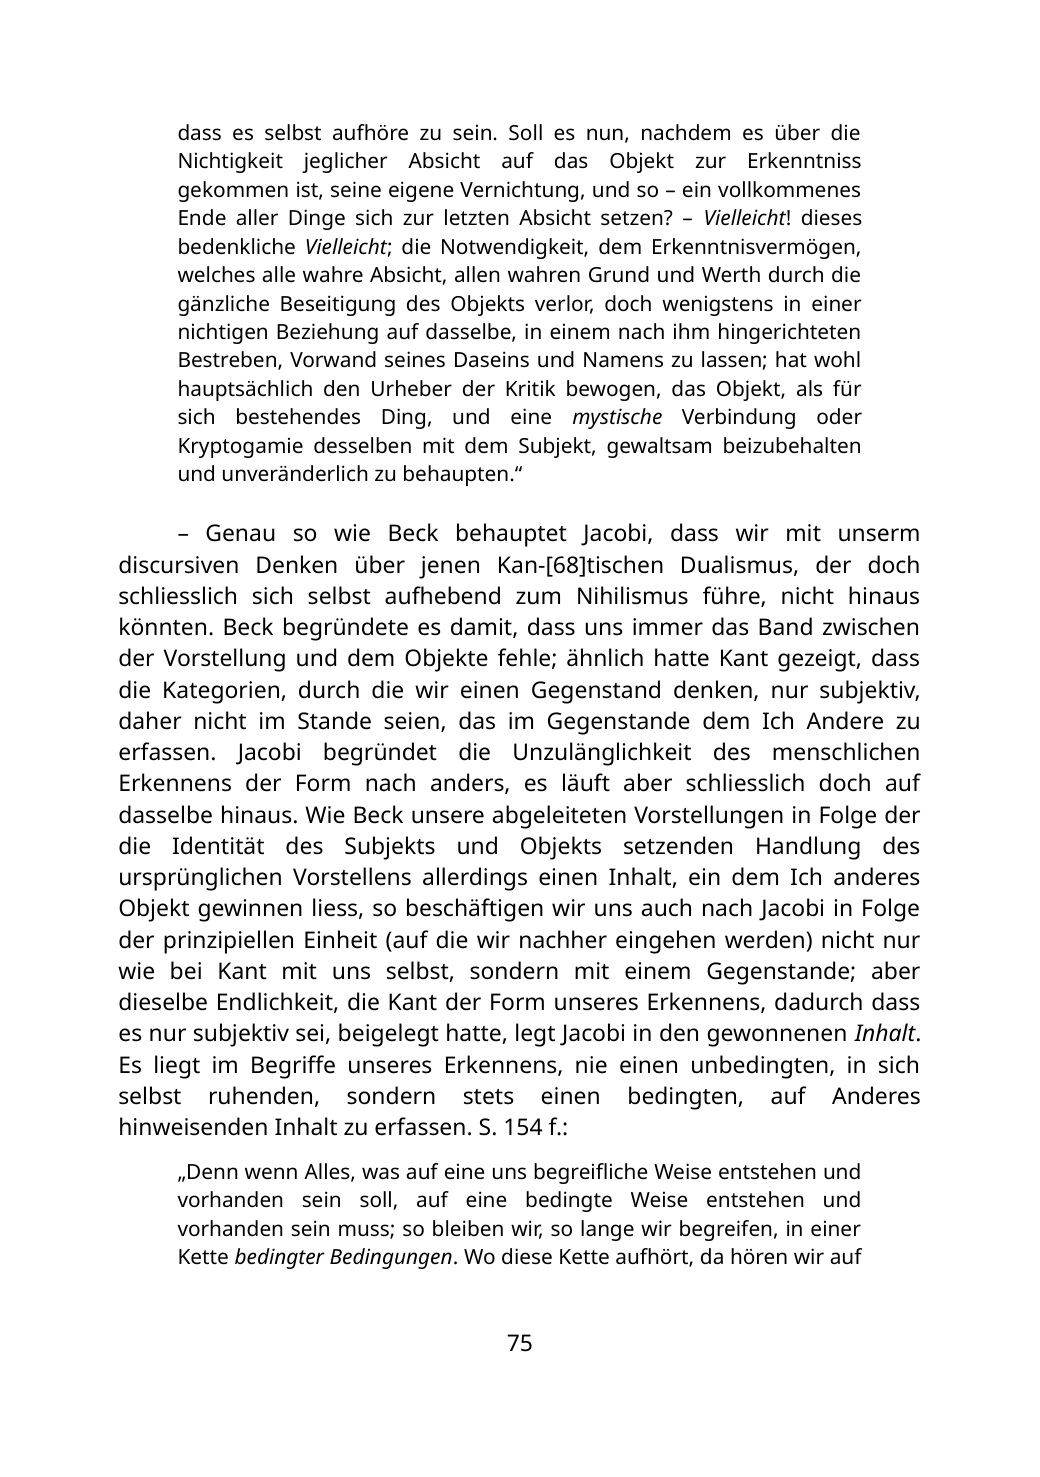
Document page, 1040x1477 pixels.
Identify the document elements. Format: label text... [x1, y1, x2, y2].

text „Denn wenn Alles, was auf eine uns begreifliche Weise entstehen und vorhanden sein soll, auf eine bedingte Weise entstehen und vorhanden sein muss; so bleiben wir, so lange wir begreifen, in einer Kette bedingter Bedingungen. Wo diese Kette aufhört, da hören wir auf [177, 1157, 862, 1271]
text – Genau so wie Beck behauptet Jacobi, dass wir mit unserm discursiven Denken über jenen Kan-[68]tischen Dualismus, der doch schliesslich sich selbst aufhebend zum Nihilismus führe, nicht hinaus könnten. Beck begründete es damit, dass uns immer das Band zwischen der Vorstellung und dem Objekte fehle; ähnlich hatte Kant gezeigt, dass die Kategorien, durch die wir einen Gegenstand denken, nur subjektiv, daher nicht im Stande seien, das im Gegenstande dem Ich Andere zu erfassen. Jacobi begründet die Unzulänglichkeit des menschlichen Erkennens der Form nach anders, es läuft aber schliesslich doch auf dasselbe hinaus. Wie Beck unsere abgeleiteten Vorstellungen in Folge der die Identität des Subjekts und Objekts setzenden Handlung des ursprünglichen Vorstellens allerdings einen Inhalt, ein dem Ich anderes Objekt gewinnen liess, so beschäftigen wir uns auch nach Jacobi in Folge der prinzipiellen Einheit (auf die wir nachher eingehen werden) nicht nur wie bei Kant mit uns selbst, sondern mit einem Gegenstande; aber dieselbe Endlichkeit, die Kant der Form unseres Erkennens, dadurch dass es nur subjektiv sei, beigelegt hatte, legt Jacobi in den gewonnenen Inhalt. Es liegt im Begriffe unseres Erkennens, nie einen unbedingten, in sich selbst ruhenden, sondern stets einen bedingten, auf Anderes hinweisenden Inhalt zu erfassen. S. 154 f.: [118, 517, 921, 1142]
text dass es selbst aufhöre zu sein. Soll es nun, nachdem es über die Nichtigkeit jeglicher Absicht auf das Objekt zur Erkenntniss gekommen ist, seine eigene Vernichtung, und so – ein vollkommenes Ende aller Dinge sich zur letzten Absicht setzen? – Vielleicht! dieses bedenkliche Vielleicht; die Notwendigkeit, dem Erkenntnisvermögen, welches alle wahre Absicht, allen wahren Grund und Werth durch die gänzliche Beseitigung des Objekts verlor, doch wenigstens in einer nichtigen Beziehung auf dasselbe, in einem nach ihm hingerichteten Bestreben, Vorwand seines Daseins und Namens zu lassen; hat wohl hauptsächlich den Urheber der Kritik bewogen, das Objekt, als für sich bestehendes Ding, und eine mystische Verbindung oder Kryptogamie desselben mit dem Subjekt, gewaltsam beizubehalten und unveränderlich zu behaupten.“ [177, 118, 862, 488]
